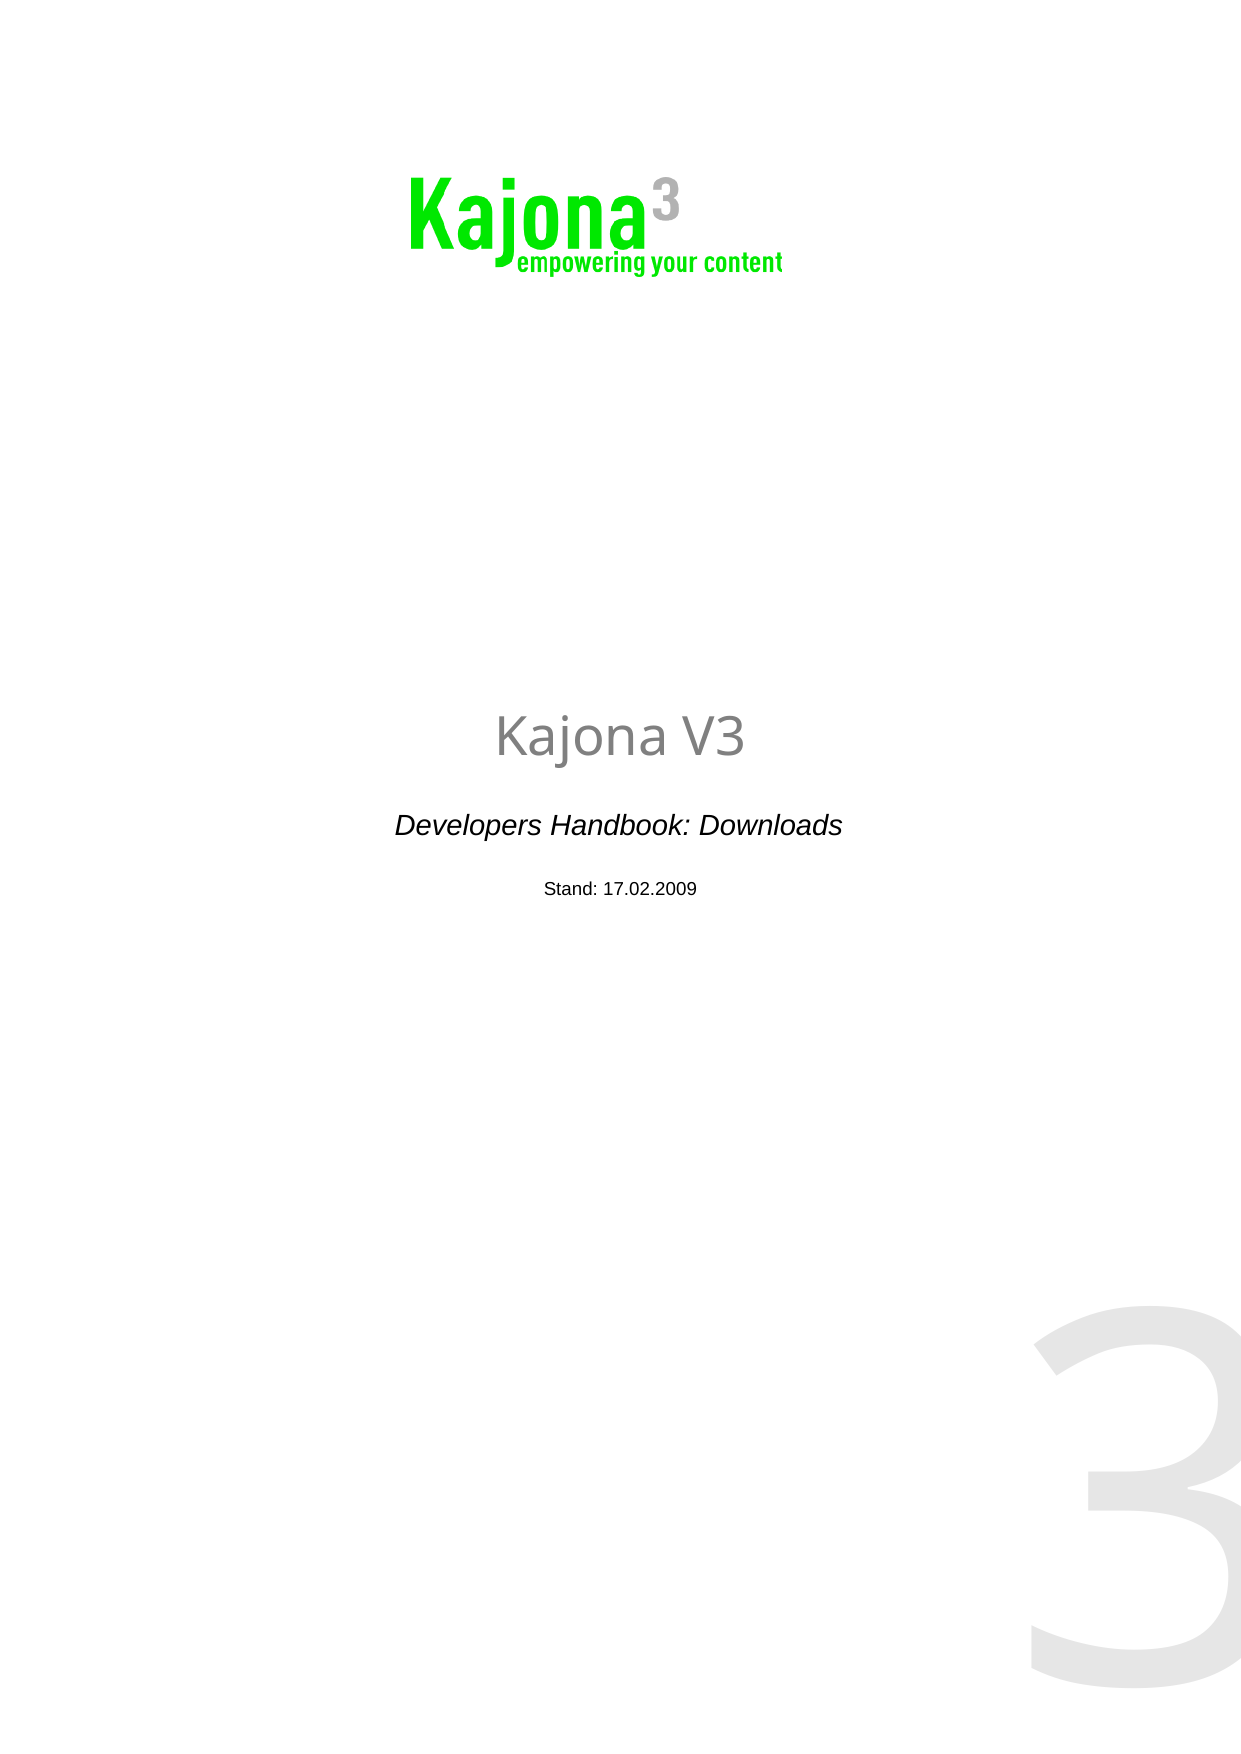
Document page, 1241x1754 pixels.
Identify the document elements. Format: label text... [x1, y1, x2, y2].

picture [411, 177, 782, 277]
subtitle Stand: 17.02.2009 [118, 879, 1122, 899]
subtitle Developers Handbook: Downloads [118, 808, 1122, 841]
title Kajona V3 [118, 697, 1122, 771]
